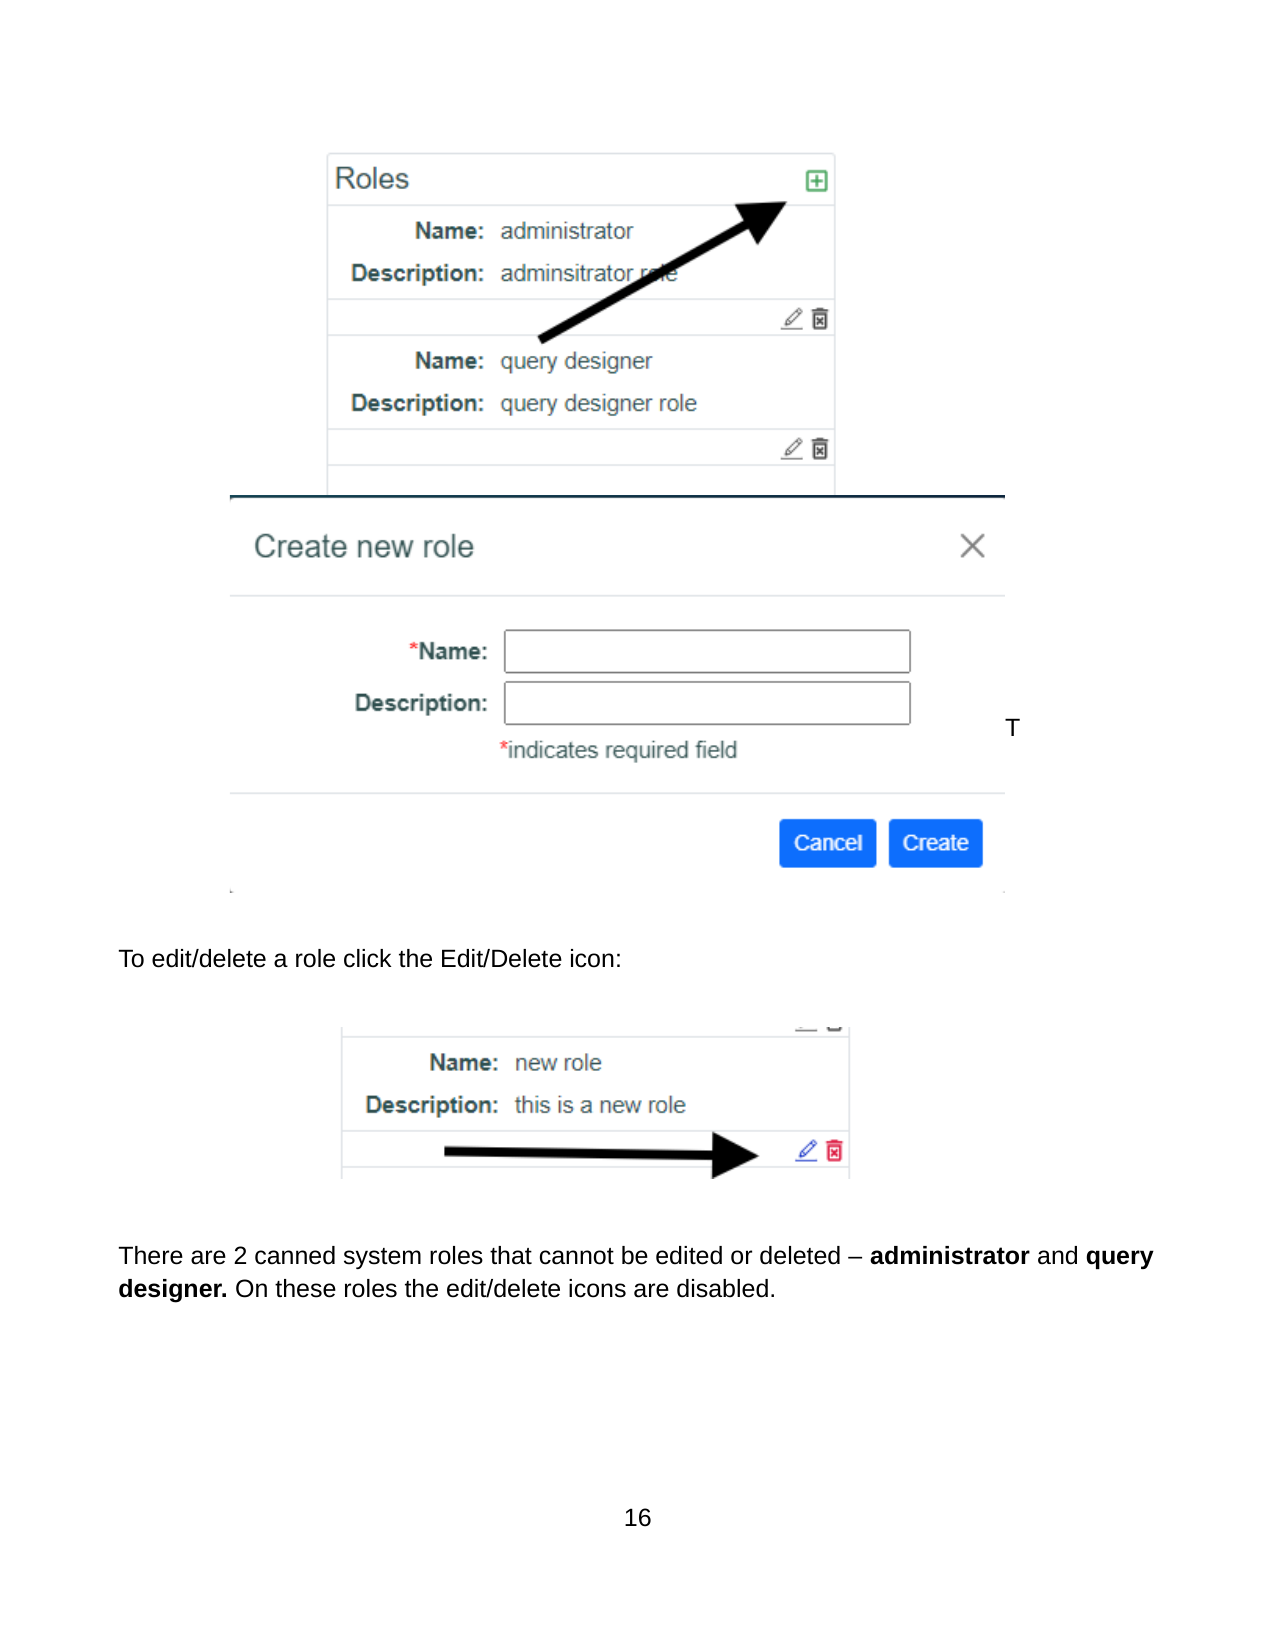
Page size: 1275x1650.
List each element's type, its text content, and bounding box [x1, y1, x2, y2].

picture [336, 1027, 855, 1179]
text To edit/delete a role click the Edit/Delete icon: [118, 944, 1157, 972]
text [118, 712, 229, 741]
text T [1005, 712, 1157, 741]
text There are 2 canned system roles that cannot be edited or deleted – administrator and query designer. On these roles the edit/delete icons are disabled. [118, 1241, 1157, 1303]
picture [229, 117, 1005, 893]
